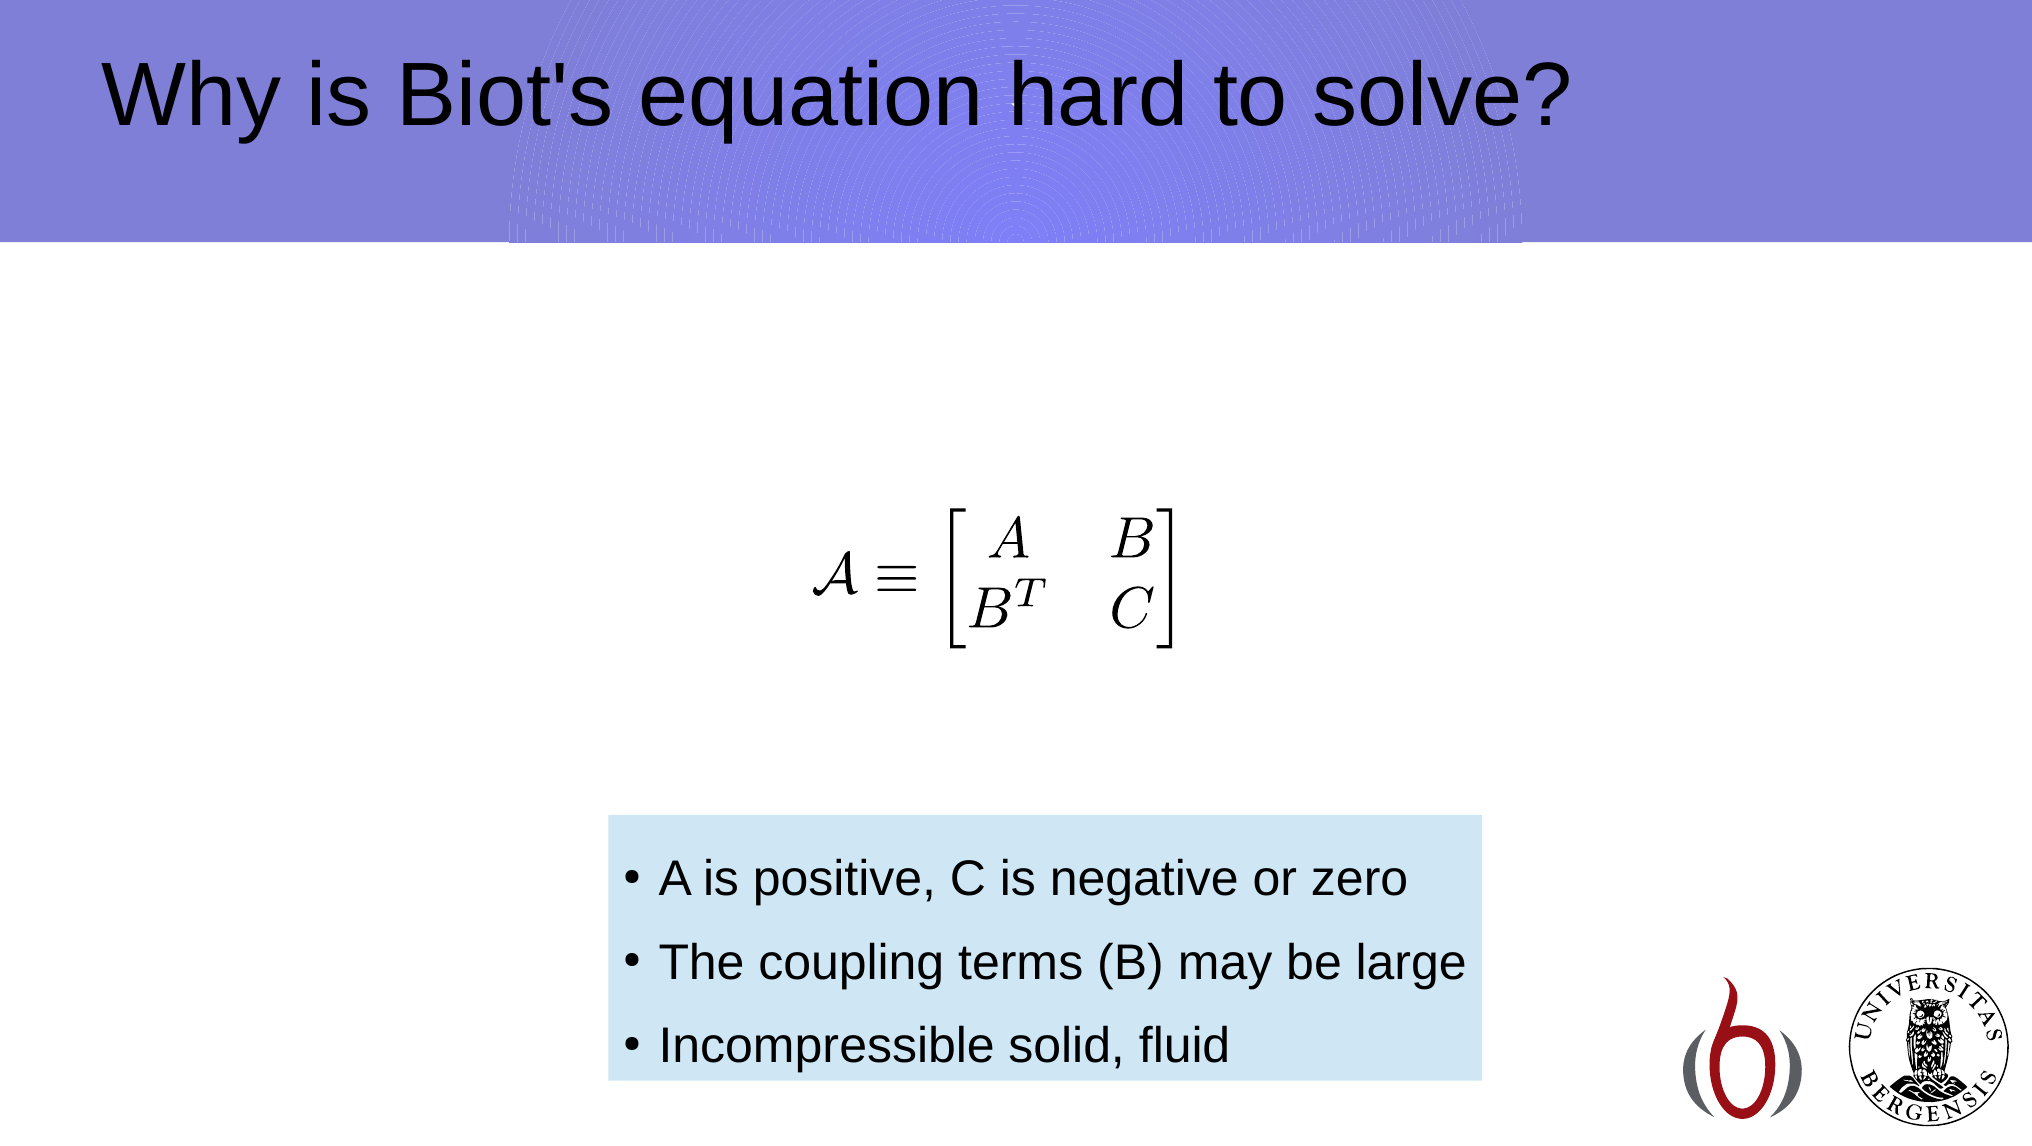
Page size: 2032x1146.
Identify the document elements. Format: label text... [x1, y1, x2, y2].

text_box [811, 508, 1187, 649]
text_box A is positive, C is negative or zero The coupling terms (B) may be large Incompressible solid, fluid [608, 814, 1483, 1053]
title Why is Biot's equation hard to solve? [101, 43, 1930, 145]
